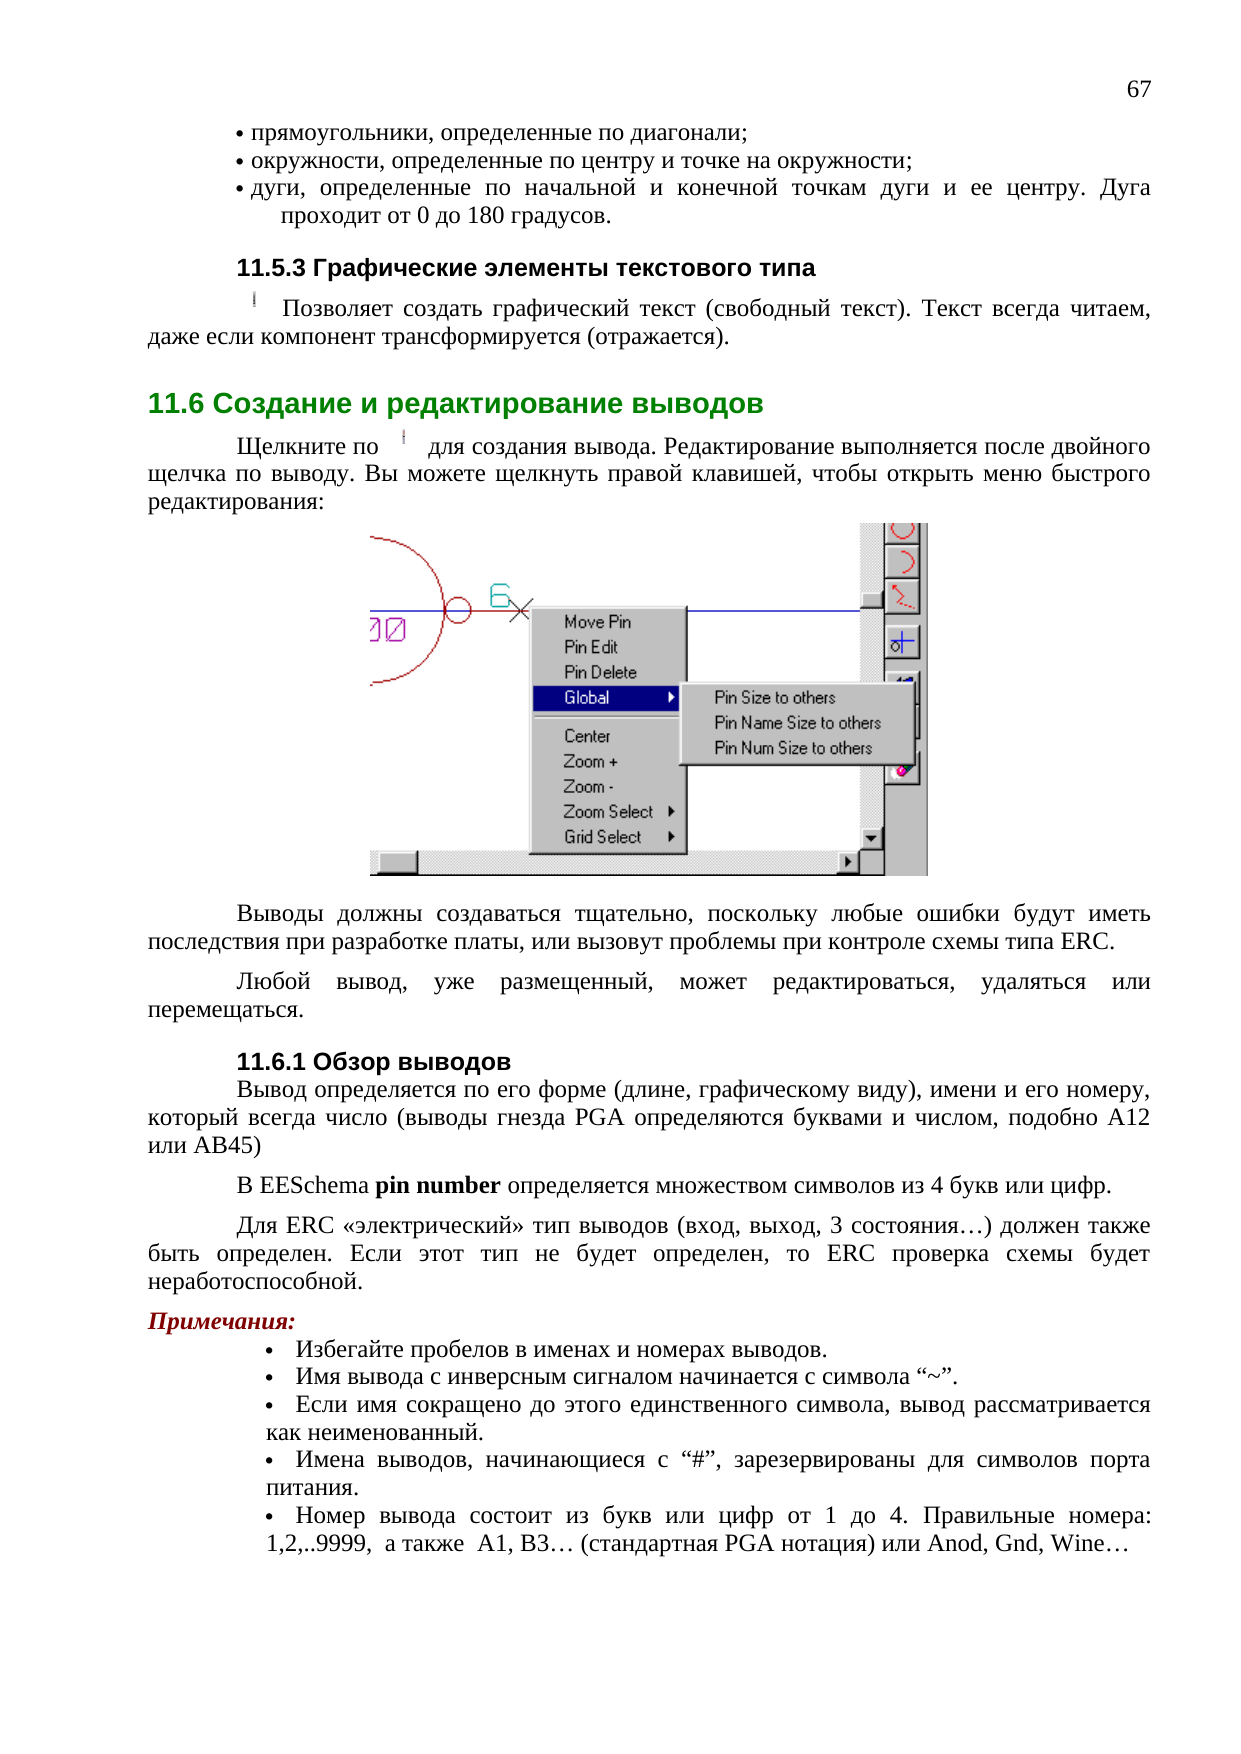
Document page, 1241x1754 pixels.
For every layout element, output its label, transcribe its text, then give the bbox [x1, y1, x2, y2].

text Позволяет создать графический текст (свободный текст). Текст всегда читаем, даже если компонент трансформируется (отражается). [148, 282, 1152, 349]
list Избегайте пробелов в именах и номерах выводов. [266, 1335, 1152, 1362]
text В EESchema pin number определяется множеством символов из 4 букв или цифр. [148, 1171, 1152, 1199]
subtitle 11.5.3 Графические элементы текстового типа [148, 254, 1152, 282]
list прямоугольники, определенные по диагонали; [236, 118, 1152, 146]
text Щелкните по для создания вывода. Редактирование выполняется после двойного щелчка по выводу. Вы можете щелкнуть правой клавишей, чтобы открыть меню быстрого редактирования: [148, 419, 1152, 515]
list Номер вывода состоит из букв или цифр от 1 до 4. Правильные номера: 1,2,..9999, а также A1, B3… (стандартная PGA нотация) или Anod, Gnd, Wine… [266, 1501, 1152, 1556]
list Если имя сокращено до этого единственного символа, вывод рассматривается как неименованный. [266, 1390, 1152, 1446]
subtitle 11.6 Создание и редактирование выводов [148, 387, 1152, 419]
text Примечания: [148, 1307, 1152, 1335]
list окружности, определенные по центру и точке на окружности; [236, 146, 1152, 173]
text Вывод определяется по его форме (длине, графическому виду), имени и его номеру, который всегда число (выводы гнезда PGA определяются буквами и числом, подобно A12 или AB45) [148, 1076, 1152, 1159]
subtitle 11.6.1 Обзор выводов [148, 1048, 1152, 1076]
text Любой вывод, уже размещенный, может редактироваться, удаляться или перемещаться. [148, 967, 1152, 1023]
text Выводы должны создаваться тщательно, поскольку любые ошибки будут иметь последствия при разработке платы, или вызовут проблемы при контроле схемы типа ERC. [148, 899, 1152, 955]
list дуги, определенные по начальной и конечной точкам дуги и ее центру. Дуга проходит от 0 до 180 градусов. [236, 173, 1152, 229]
text Для ERC «электрический» тип выводов (вход, выход, 3 состояния…) должен также быть определен. Если этот тип не будет определен, то ERC проверка схемы будет неработоспособной. [148, 1211, 1152, 1294]
list Имена выводов, начинающиеся с “#”, зарезервированы для символов порта питания. [266, 1446, 1152, 1501]
list Имя вывода с инверсным сигналом начинается с символа “~”. [266, 1362, 1152, 1390]
